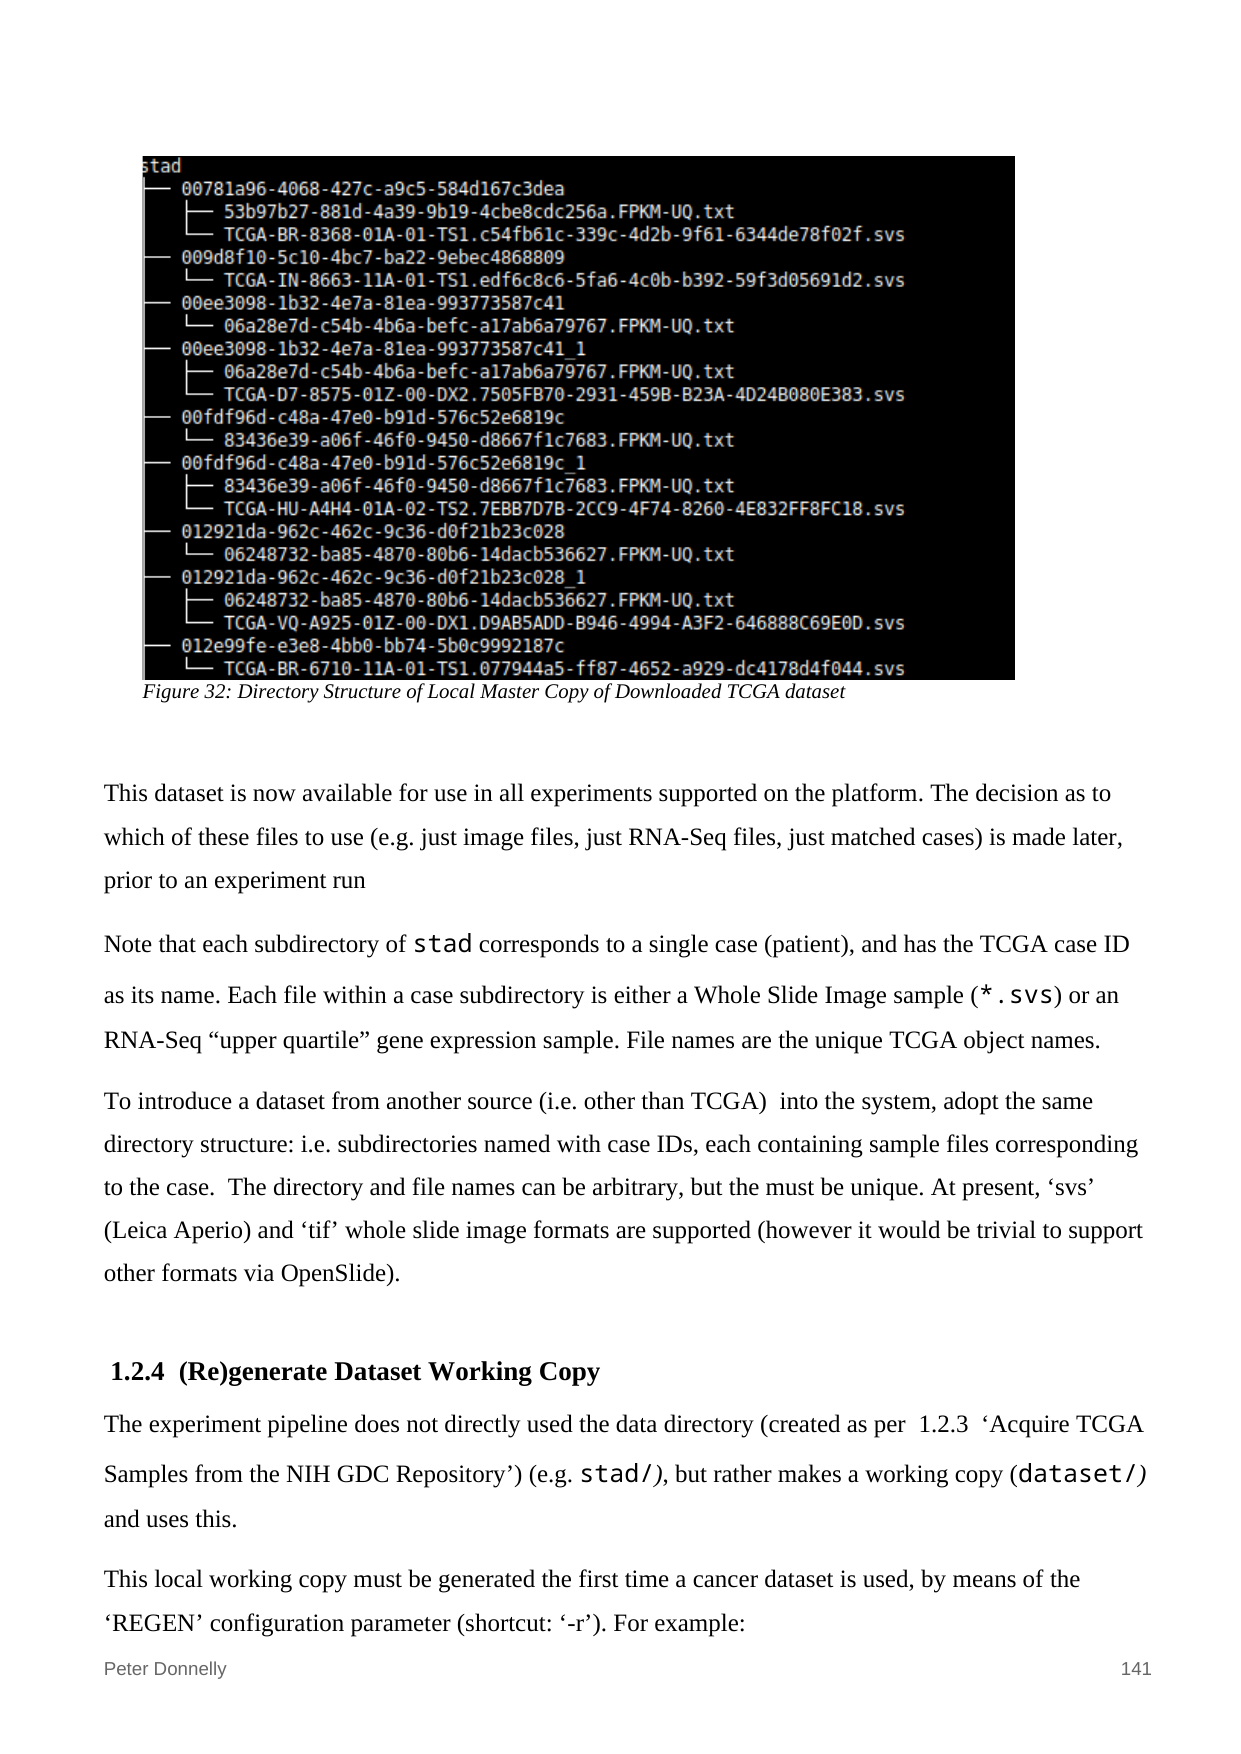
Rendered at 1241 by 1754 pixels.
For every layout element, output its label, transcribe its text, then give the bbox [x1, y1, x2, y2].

text Figure 32: Directory Structure of Local Master Copy of Downloaded TCGA dataset [142, 680, 1015, 703]
text To introduce a dataset from another source (i.e. other than TCGA) into the system, adopt the same directory structure: i.e. subdirectories named with case IDs, each containing sample files corresponding to the case. The directory and file names can be arbitrary, but the must be unique. At present, ‘svs’ (Leica Aperio) and ‘tif’ whole slide image formats are supported (however it would be trivial to support other formats via OpenSlide). [103, 1086, 1146, 1287]
text The experiment pipeline does not directly used the data directory (created as per 1.2.3 ‘Acquire TCGA Samples from the NIH GDC Repository’) (e.g. stad/), but rather makes a working copy (dataset/) and uses this. [103, 1409, 1146, 1532]
picture [142, 156, 1015, 680]
subtitle (Re)generate Dataset Working Copy [103, 1355, 1146, 1386]
text Note that each subdirectory of stad corresponds to a single case (patient), and has the TCGA case ID as its name. Each file within a case subdirectory is either a Whole Slide Image sample (*.svs) or an RNA-Seq “upper quartile” gene expression sample. File names are the unique TCGA object names. [103, 926, 1146, 1054]
text This local working copy must be generated the first time a cancer dataset is used, by means of the ‘REGEN’ configuration parameter (shortcut: ‘-r’). For example: [103, 1564, 1146, 1636]
text This dataset is now available for use in all experiments supported on the platform. The decision as to which of these files to use (e.g. just image files, just RNA-Seq files, just matched cases) is made later, prior to an experiment run [103, 778, 1146, 893]
